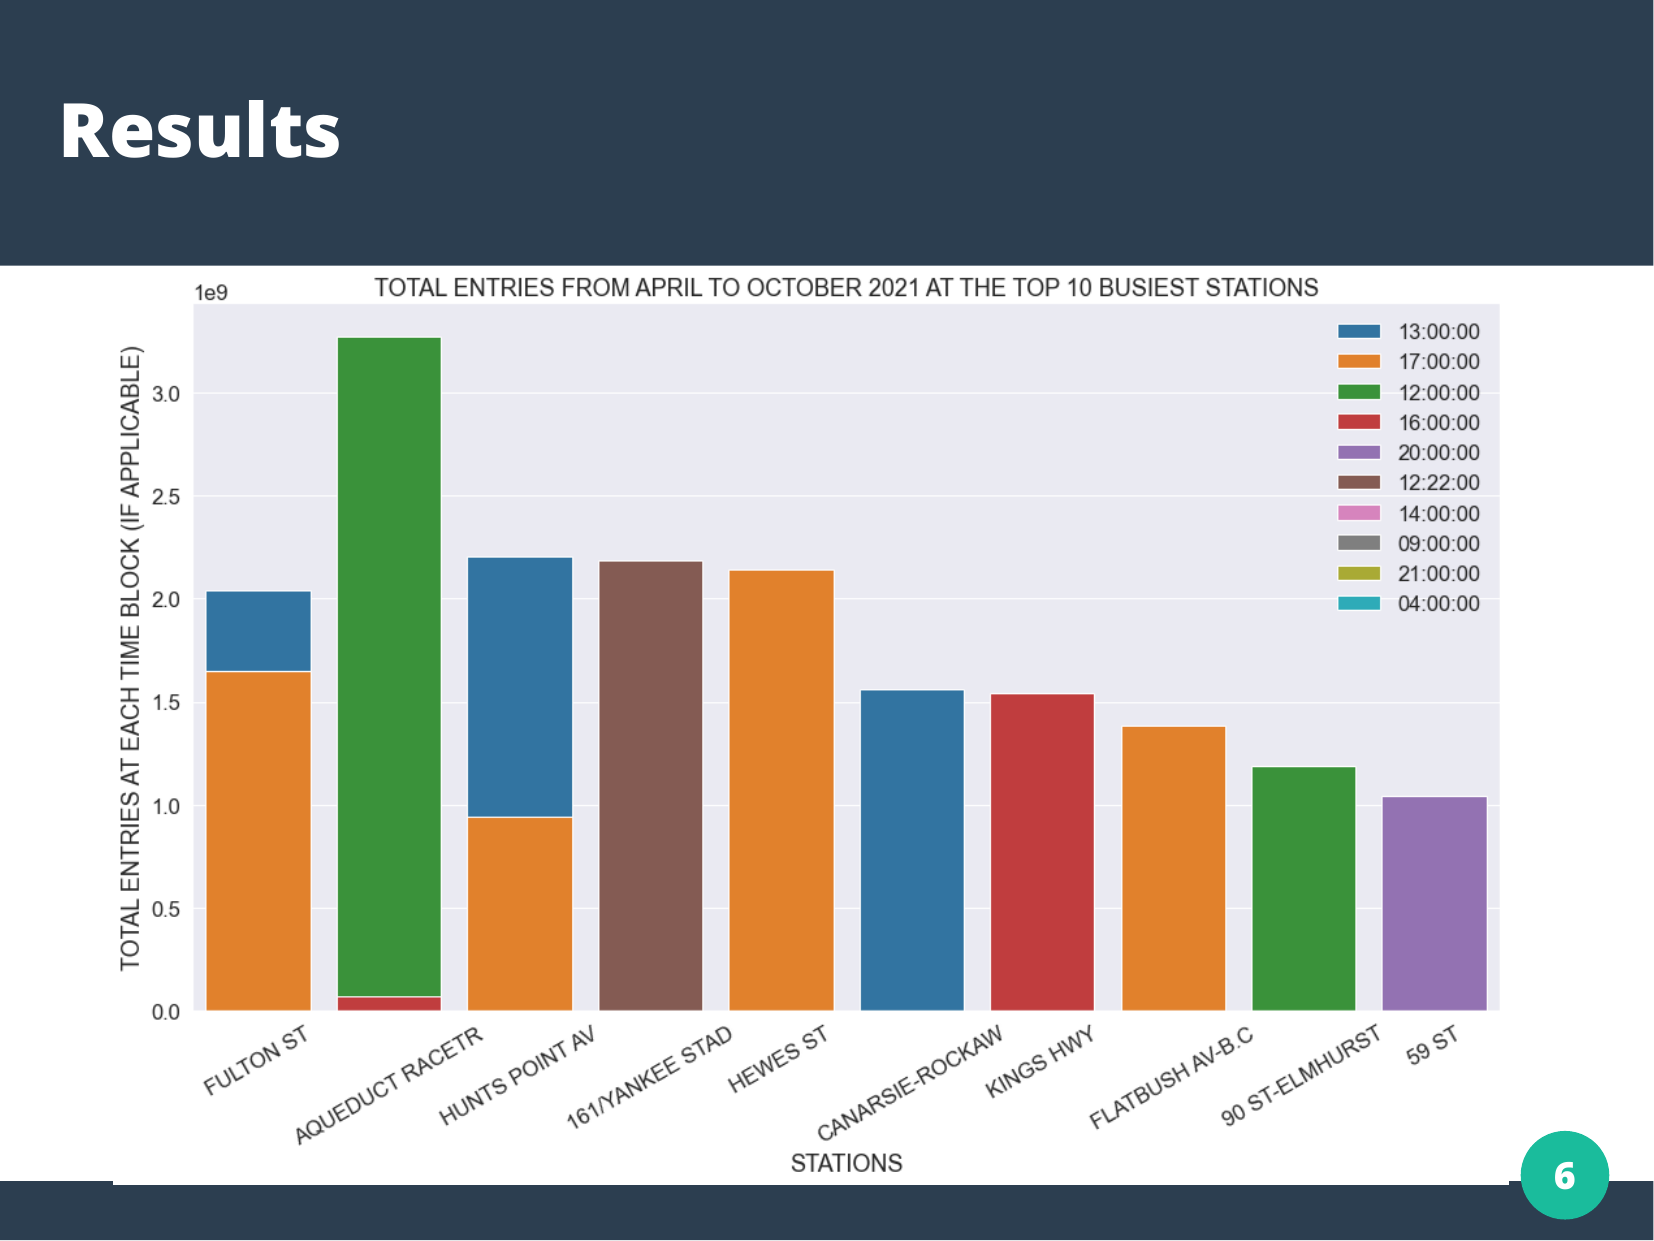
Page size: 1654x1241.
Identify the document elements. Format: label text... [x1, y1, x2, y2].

picture [113, 269, 1509, 1186]
title Results [59, 49, 1595, 207]
